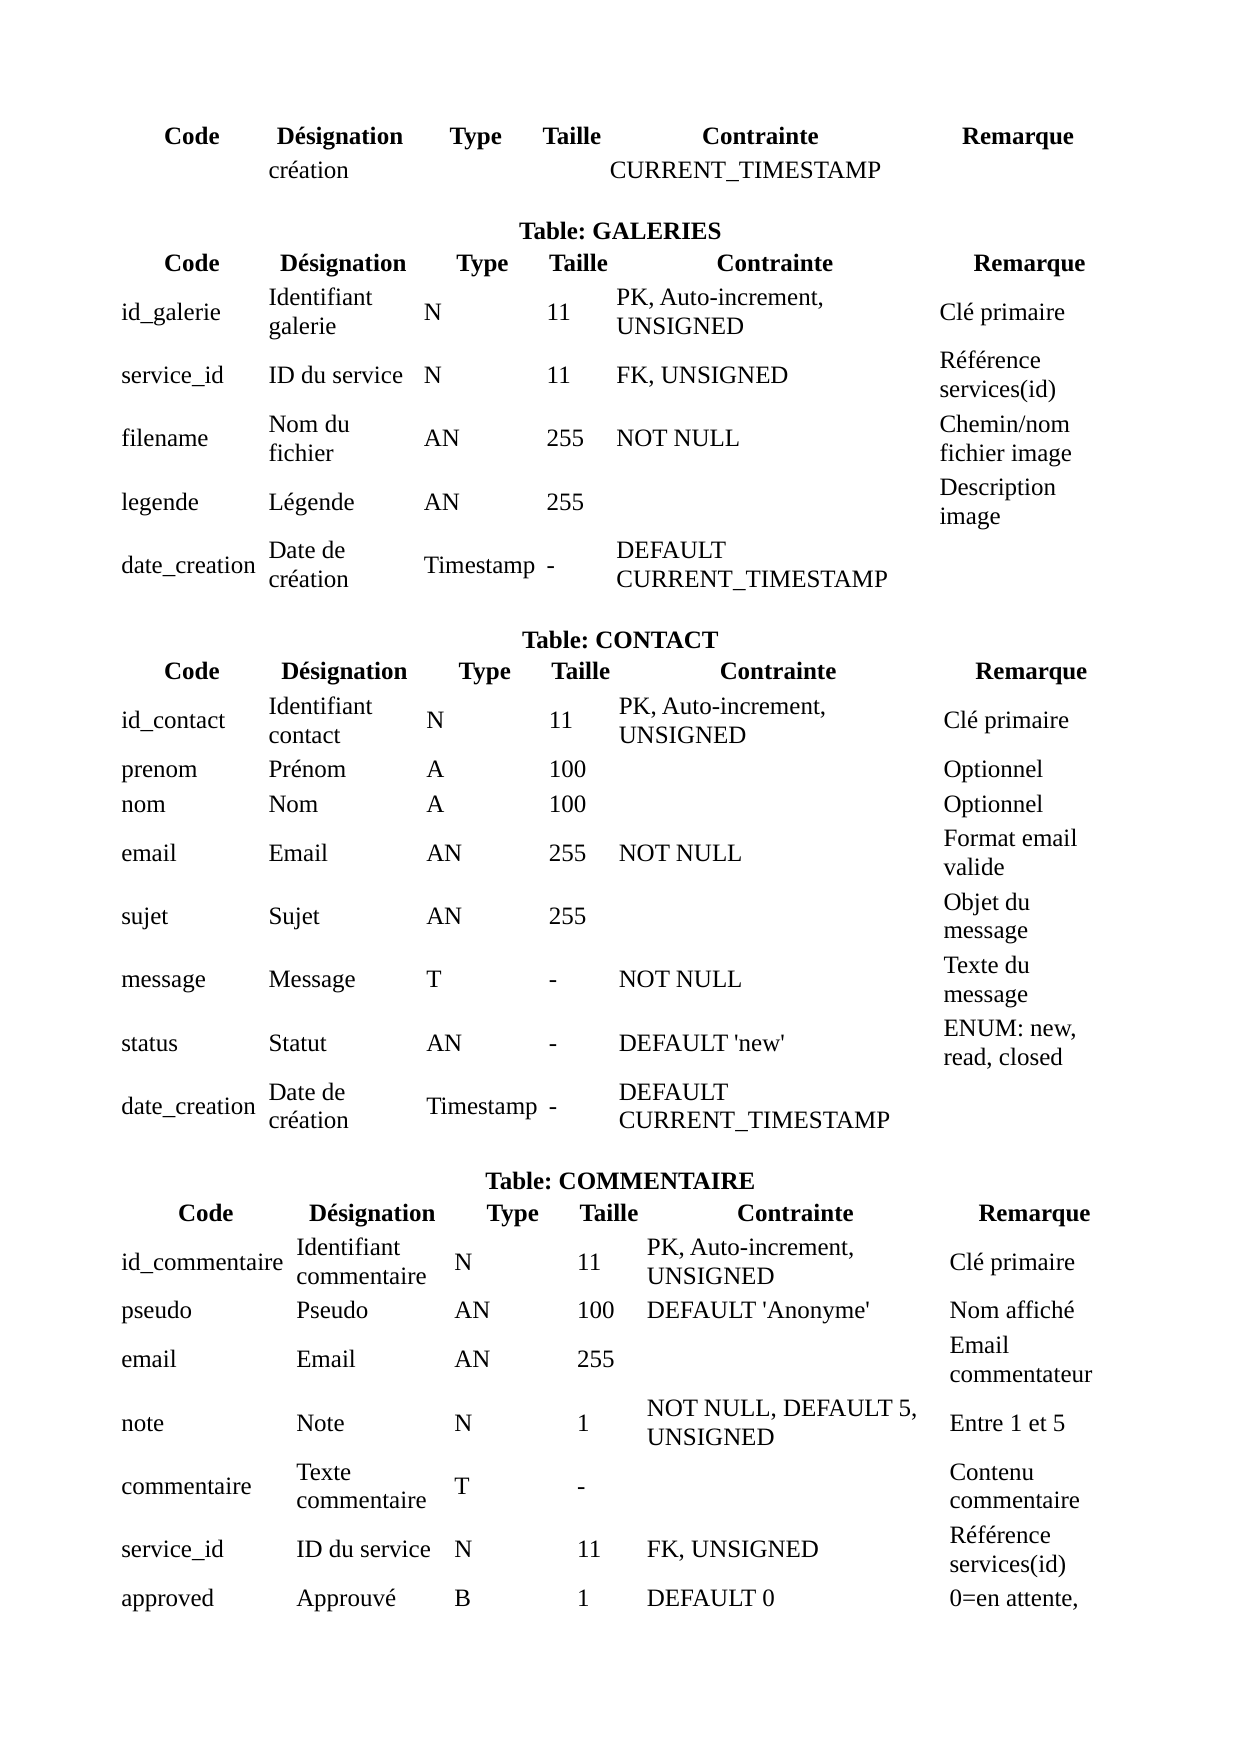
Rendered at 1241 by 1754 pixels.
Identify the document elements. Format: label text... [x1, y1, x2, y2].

table_cell 100 [546, 786, 616, 821]
table_header Remarque [940, 654, 1122, 688]
table_header Taille [574, 1195, 644, 1229]
table_cell PK, Auto-increment, UNSIGNED [616, 688, 940, 751]
table_header Taille [544, 245, 613, 279]
table_cell legende [118, 469, 265, 533]
table_cell B [451, 1581, 574, 1615]
table_cell FK, UNSIGNED [613, 343, 936, 406]
table_cell N [451, 1517, 574, 1581]
table_cell Texte commentaire [293, 1454, 451, 1517]
table_header Type [451, 1195, 574, 1229]
table_cell DEFAULT CURRENT_TIMESTAMP [613, 533, 936, 596]
table_cell message [118, 947, 265, 1011]
table_cell N [451, 1391, 574, 1454]
table_cell ENUM: new, read, closed [940, 1011, 1122, 1074]
table_cell email [118, 1327, 293, 1391]
table_cell pseudo [118, 1293, 293, 1327]
table_header Contrainte [613, 245, 936, 279]
table_cell Identifiant contact [265, 688, 423, 751]
table_cell Date de création [265, 1074, 423, 1137]
table_cell filename [118, 406, 265, 469]
table_header Taille [537, 118, 607, 153]
table_cell DEFAULT 'new' [616, 1011, 940, 1074]
table_cell Email [293, 1327, 451, 1391]
table_cell Optionnel [940, 786, 1122, 821]
table_header Contrainte [607, 118, 913, 153]
table_cell Légende [265, 469, 421, 533]
table_cell 1 [574, 1391, 644, 1454]
table_cell NOT NULL [616, 821, 940, 884]
table_header Type [414, 118, 537, 153]
table_header Remarque [936, 245, 1122, 279]
table_cell T [423, 947, 546, 1011]
table_cell Objet du message [940, 884, 1122, 947]
table_cell NOT NULL, DEFAULT 5, UNSIGNED [644, 1391, 946, 1454]
table_cell AN [421, 406, 543, 469]
table_cell [936, 533, 1122, 596]
table_cell création [265, 153, 414, 187]
table_cell note [118, 1391, 293, 1454]
table_cell Nom [265, 786, 423, 821]
table_cell commentaire [118, 1454, 293, 1517]
table_cell DEFAULT 'Anonyme' [644, 1293, 946, 1327]
table_header Désignation [265, 654, 423, 688]
table_cell Prénom [265, 751, 423, 786]
table_cell Email [265, 821, 423, 884]
table_cell AN [423, 1011, 546, 1074]
table_cell NOT NULL [616, 947, 940, 1011]
table_cell date_creation [118, 533, 265, 596]
table_cell 255 [544, 406, 613, 469]
table_cell Contenu commentaire [946, 1454, 1122, 1517]
table_cell Date de création [265, 533, 421, 596]
table_cell 11 [544, 279, 613, 343]
table_header Désignation [265, 245, 421, 279]
table_cell - [546, 1074, 616, 1137]
table_cell Statut [265, 1011, 423, 1074]
table_cell - [544, 533, 613, 596]
table_cell DEFAULT 0 [644, 1581, 946, 1615]
table_cell ID du service [293, 1517, 451, 1581]
table_cell Chemin/nom fichier image [936, 406, 1122, 469]
table_cell Approuvé [293, 1581, 451, 1615]
table_cell 255 [544, 469, 613, 533]
table_cell nom [118, 786, 265, 821]
table_cell Clé primaire [936, 279, 1122, 343]
table_cell id_contact [118, 688, 265, 751]
table_cell 255 [546, 821, 616, 884]
table_cell service_id [118, 343, 265, 406]
table_cell id_commentaire [118, 1229, 293, 1293]
table_cell CURRENT_TIMESTAMP [607, 153, 913, 187]
table_cell Référence services(id) [946, 1517, 1122, 1581]
table_header Remarque [946, 1195, 1122, 1229]
table_cell Timestamp [423, 1074, 546, 1137]
table_cell PK, Auto-increment, UNSIGNED [644, 1229, 946, 1293]
table_cell 100 [574, 1293, 644, 1327]
table_cell AN [421, 469, 543, 533]
table_cell Email commentateur [946, 1327, 1122, 1391]
table_cell Référence services(id) [936, 343, 1122, 406]
table_cell Note [293, 1391, 451, 1454]
table_cell 11 [574, 1517, 644, 1581]
table_cell Identifiant galerie [265, 279, 421, 343]
table_cell [118, 153, 265, 187]
table_cell 1 [574, 1581, 644, 1615]
table_cell N [451, 1229, 574, 1293]
table_cell Identifiant commentaire [293, 1229, 451, 1293]
table_cell AN [451, 1327, 574, 1391]
table_header Désignation [265, 118, 414, 153]
table_cell AN [451, 1293, 574, 1327]
table_cell service_id [118, 1517, 293, 1581]
table_cell - [546, 947, 616, 1011]
table_cell 11 [574, 1229, 644, 1293]
table_cell FK, UNSIGNED [644, 1517, 946, 1581]
table_cell [414, 153, 537, 187]
table_header Remarque [914, 118, 1122, 153]
table_cell Timestamp [421, 533, 543, 596]
table_header Code [118, 1195, 293, 1229]
table_cell DEFAULT CURRENT_TIMESTAMP [616, 1074, 940, 1137]
table_header Contrainte [616, 654, 940, 688]
table_cell Nom du fichier [265, 406, 421, 469]
table_header Désignation [293, 1195, 451, 1229]
table_cell 255 [574, 1327, 644, 1391]
table_cell Message [265, 947, 423, 1011]
table_cell AN [423, 821, 546, 884]
table_cell Texte du message [940, 947, 1122, 1011]
table_cell Clé primaire [940, 688, 1122, 751]
table_cell Optionnel [940, 751, 1122, 786]
table_header Type [421, 245, 543, 279]
subtitle Table: GALERIES [118, 216, 1122, 245]
table_cell [914, 153, 1122, 187]
table_cell PK, Auto-increment, UNSIGNED [613, 279, 936, 343]
table_cell [940, 1074, 1122, 1137]
table_cell status [118, 1011, 265, 1074]
table_cell [616, 751, 940, 786]
table_cell 11 [546, 688, 616, 751]
table_header Type [423, 654, 546, 688]
table_cell AN [423, 884, 546, 947]
table_cell Clé primaire [946, 1229, 1122, 1293]
table_header Contrainte [644, 1195, 946, 1229]
table_cell prenom [118, 751, 265, 786]
table_cell [616, 884, 940, 947]
table_cell sujet [118, 884, 265, 947]
table_cell ID du service [265, 343, 421, 406]
table_cell A [423, 786, 546, 821]
table_cell Format email valide [940, 821, 1122, 884]
table_cell 100 [546, 751, 616, 786]
table_cell date_creation [118, 1074, 265, 1137]
table_cell Nom affiché [946, 1293, 1122, 1327]
subtitle Table: COMMENTAIRE [118, 1166, 1122, 1195]
table_header Code [118, 654, 265, 688]
table_cell email [118, 821, 265, 884]
table_cell N [423, 688, 546, 751]
table_cell - [546, 1011, 616, 1074]
subtitle Table: CONTACT [118, 625, 1122, 653]
table_cell Pseudo [293, 1293, 451, 1327]
table_cell approved [118, 1581, 293, 1615]
table_cell [644, 1454, 946, 1517]
table_cell 0=en attente, [946, 1581, 1122, 1615]
table_header Code [118, 118, 265, 153]
table_cell [644, 1327, 946, 1391]
table_cell A [423, 751, 546, 786]
table_cell Entre 1 et 5 [946, 1391, 1122, 1454]
table_cell N [421, 279, 543, 343]
table_cell [613, 469, 936, 533]
table_cell T [451, 1454, 574, 1517]
table_cell N [421, 343, 543, 406]
table_cell Description image [936, 469, 1122, 533]
table_cell - [537, 153, 607, 187]
table_cell Sujet [265, 884, 423, 947]
table_cell 255 [546, 884, 616, 947]
table_cell NOT NULL [613, 406, 936, 469]
table_cell id_galerie [118, 279, 265, 343]
table_header Taille [546, 654, 616, 688]
table_header Code [118, 245, 265, 279]
table_cell [616, 786, 940, 821]
table_cell - [574, 1454, 644, 1517]
table_cell 11 [544, 343, 613, 406]
